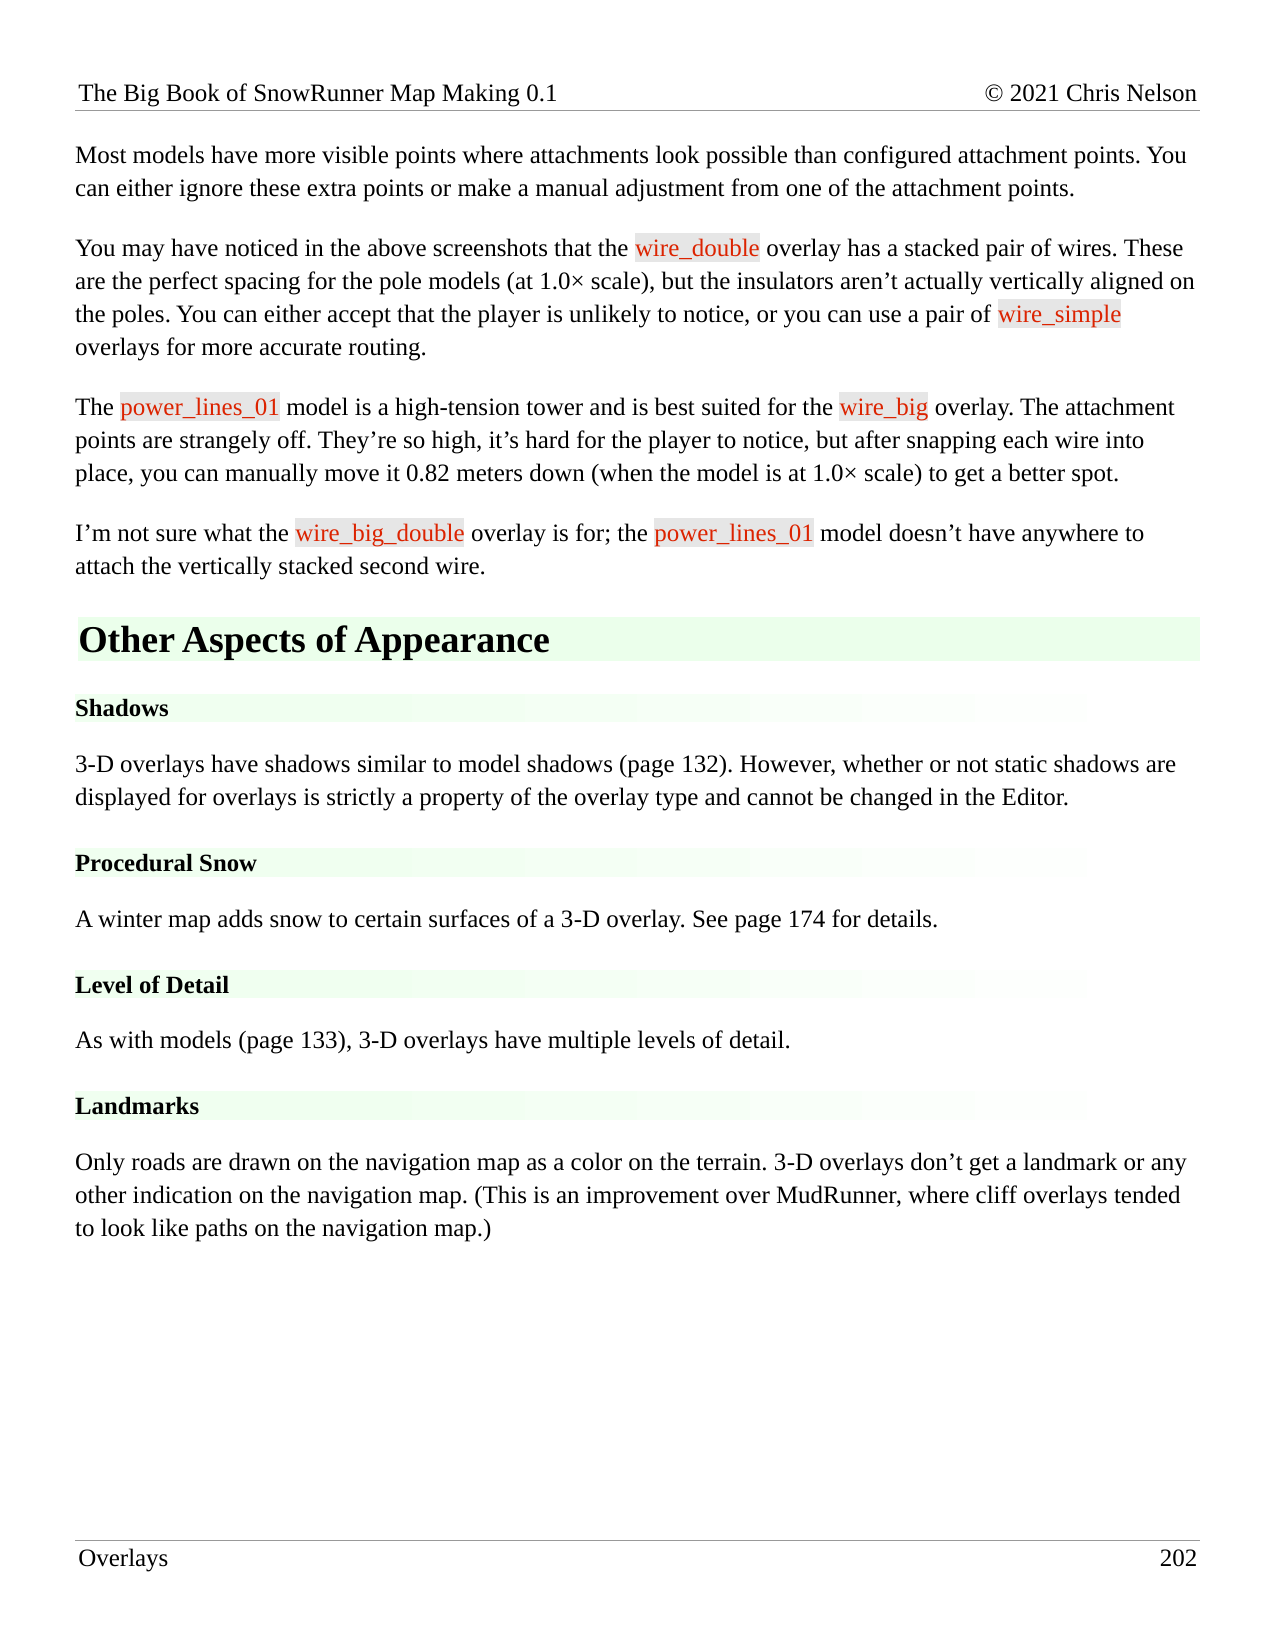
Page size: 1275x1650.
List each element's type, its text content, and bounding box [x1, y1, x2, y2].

subtitle Level of Detail [75, 970, 1200, 998]
text I’m not sure what the wire_big_double overlay is for; the power_lines_01 model doesn’t have anywhere to attach the vertically stacked second wire. [75, 518, 1200, 580]
subtitle Shadows [75, 694, 1200, 722]
text You may have noticed in the above screenshots that the wire_double overlay has a stacked pair of wires. These are the perfect spacing for the pole models (at 1.0× scale), but the insulators aren’t actually vertically aligned on the poles. You can either accept that the player is unlikely to notice, or you can use a pair of wire_simple overlays for more accurate routing. [75, 233, 1200, 361]
text Only roads are drawn on the navigation map as a color on the terrain. 3‑D overlays don’t get a landmark or any other indication on the navigation map. (This is an improvement over MudRunner, where cliff overlays tended to look like paths on the navigation map.) [75, 1147, 1200, 1242]
subtitle Landmarks [75, 1091, 1200, 1120]
text The power_lines_01 model is a high-tension tower and is best suited for the wire_big overlay. The attachment points are strangely off. They’re so high, it’s hard for the player to notice, but after snapping each wire into place, you can manually move it 0.82 meters down (when the model is at 1.0× scale) to get a better spot. [75, 392, 1200, 487]
subtitle Procedural Snow [75, 848, 1200, 877]
text 3‑D overlays have shadows similar to model shadows (page 132). However, whether or not static shadows are displayed for overlays is strictly a property of the overlay type and cannot be changed in the Editor. [75, 749, 1200, 811]
subtitle Other Aspects of Appearance [78, 617, 1200, 661]
text As with models (page 133), 3‑D overlays have multiple levels of detail. [75, 1025, 1200, 1054]
text Most models have more visible points where attachments look possible than configured attachment points. You can either ignore these extra points or make a manual adjustment from one of the attachment points. [75, 140, 1200, 202]
text A winter map adds snow to certain surfaces of a 3‑D overlay. See page 174 for details. [75, 904, 1200, 933]
